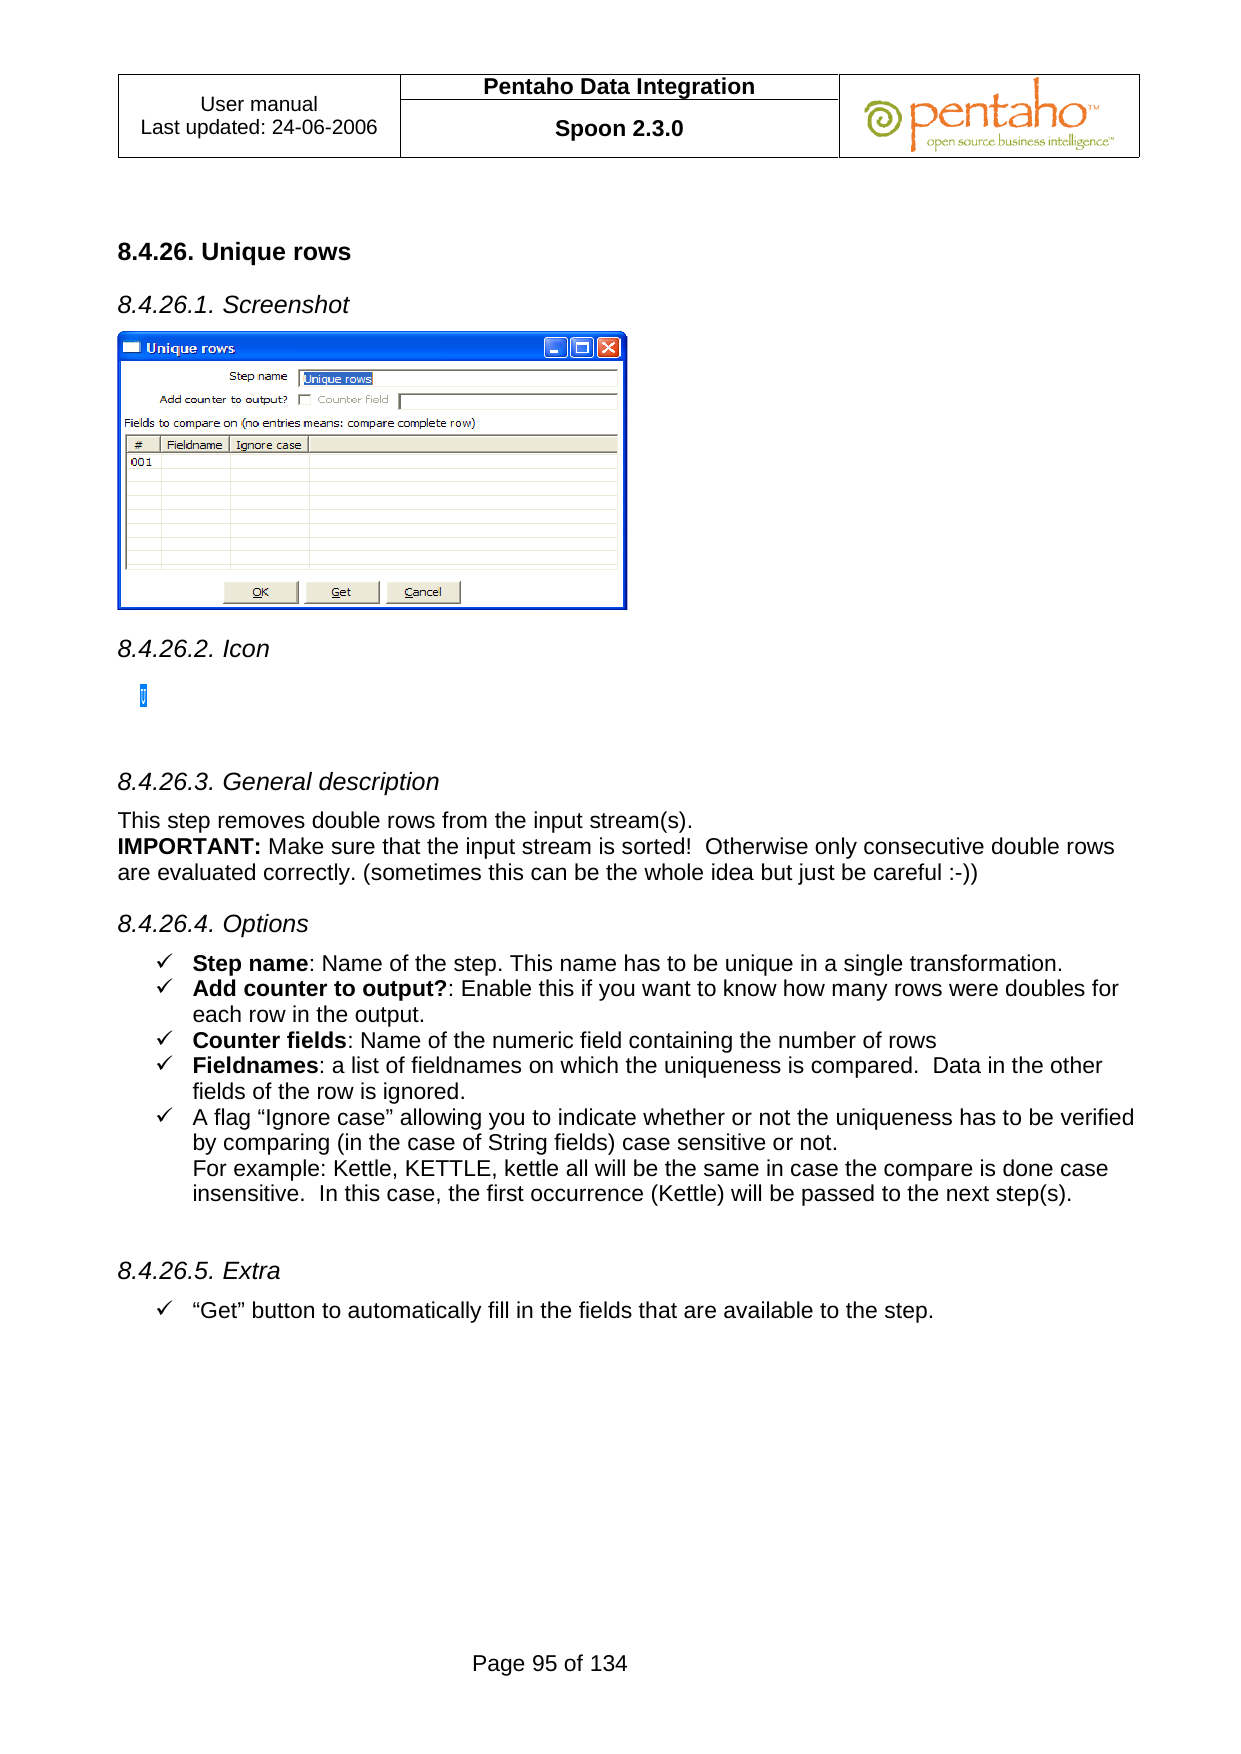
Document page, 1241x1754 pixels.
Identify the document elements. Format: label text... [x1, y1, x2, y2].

subtitle General description [117, 768, 1137, 796]
text IMPORTANT: Make sure that the input stream is sorted! Otherwise only consecutive double rows are evaluated correctly. (sometimes this can be the whole idea but just be careful :-)) [117, 834, 1137, 885]
picture [140, 684, 147, 707]
subtitle Extra [117, 1257, 1137, 1285]
list For example: Kettle, KETTLE, kettle all will be the same in case the compare is done case insensitive. In this case, the first occurrence (Kettle) will be passed to the next step(s). [155, 1156, 1137, 1207]
text This step removes double rows from the input stream(s). [117, 808, 1137, 834]
subtitle Unique rows [117, 238, 1137, 266]
list Add counter to output?: Enable this if you want to know how many rows were doubles for each row in the output. [155, 976, 1137, 1027]
list “Get” button to automatically fill in the fields that are available to the step. [155, 1298, 1137, 1323]
subtitle Screenshot [117, 291, 1137, 319]
list Fieldnames: a list of fieldnames on which the uniqueness is compared. Data in the other fields of the row is ignored. [155, 1053, 1137, 1104]
subtitle Icon [117, 635, 1137, 663]
picture [117, 331, 628, 610]
subtitle Options [117, 910, 1137, 938]
list Counter fields: Name of the numeric field containing the number of rows [155, 1027, 1137, 1053]
list Step name: Name of the step. This name has to be unique in a single transformation. [155, 950, 1137, 976]
list A flag “Ignore case” allowing you to indicate whether or not the uniqueness has to be verified by comparing (in the case of String fields) case sensitive or not. [155, 1104, 1137, 1156]
